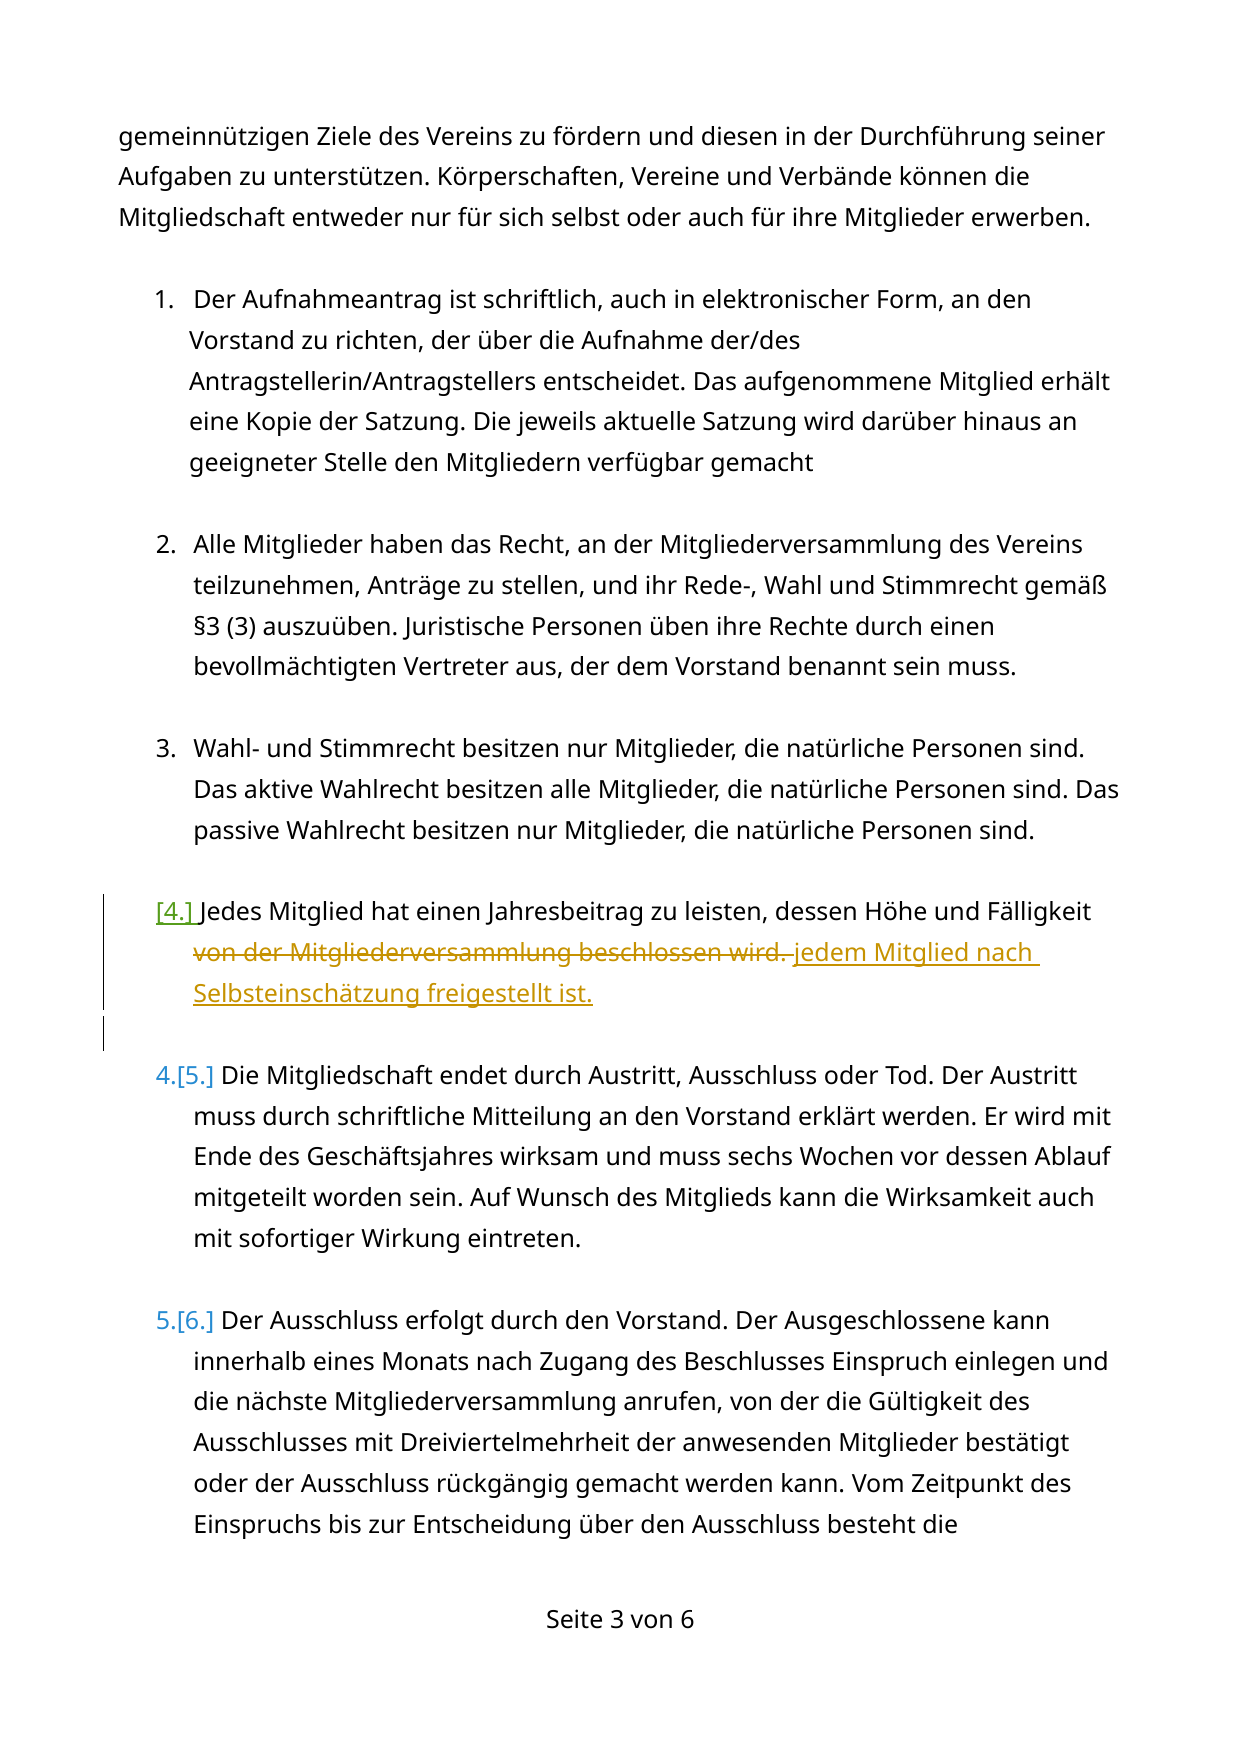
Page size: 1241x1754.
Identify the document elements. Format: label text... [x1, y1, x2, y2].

list Der Aufnahmeantrag ist schriftlich, auch in elektronischer Form, an den Vorstand zu richten, der über die Aufnahme der/des Antragstellerin/Antragstellers entscheidet. Das aufgenommene Mitglied erhält eine Kopie der Satzung. Die jeweils aktuelle Satzung wird darüber hinaus an geeigneter Stelle den Mitgliedern verfügbar gemacht [153, 281, 1122, 520]
list Der Ausschluss erfolgt durch den Vorstand. Der Ausgeschlossene kann innerhalb eines Monats nach Zugang des Beschlusses Einspruch einlegen und die nächste Mitgliederversammlung anrufen, von der die Gültigkeit des Ausschlusses mit Dreiviertelmehrheit der anwesenden Mitglieder bestätigt oder der Ausschluss rückgängig gemacht werden kann. Vom Zeitpunkt des Einspruchs bis zur Entscheidung über den Ausschluss besteht die [156, 1302, 1122, 1541]
list Wahl- und Stimmrecht besitzen nur Mitglieder, die natürliche Personen sind. Das aktive Wahlrecht besitzen alle Mitglieder, die natürliche Personen sind. Das passive Wahlrecht besitzen nur Mitglieder, die natürliche Personen sind. [156, 731, 1122, 887]
list Die Mitgliedschaft endet durch Austritt, Ausschluss oder Tod. Der Austritt muss durch schriftliche Mitteilung an den Vorstand erklärt werden. Er wird mit Ende des Geschäftsjahres wirksam und muss sechs Wochen vor dessen Ablauf mitgeteilt worden sein. Auf Wunsch des Mitglieds kann die Wirksamkeit auch mit sofortiger Wirkung eintreten. [156, 1057, 1122, 1296]
text gemeinnützigen Ziele des Vereins zu fördern und diesen in der Durchführung seiner Aufgaben zu unterstützen. Körperschaften, Vereine und Verbände können die Mitgliedschaft entweder nur für sich selbst oder auch für ihre Mitglieder erwerben. [118, 118, 1122, 234]
list Jedes Mitglied hat einen Jahresbeitrag zu leisten, dessen Höhe und Fälligkeit jedem Mitglied nach Selbsteinschätzung freigestellt ist. [156, 894, 1122, 1010]
list Alle Mitglieder haben das Recht, an der Mitgliederversammlung des Vereins teilzunehmen, Anträge zu stellen, und ihr Rede-, Wahl und Stimmrecht gemäß §3 (3) auszuüben. Juristische Personen üben ihre Rechte durch einen bevollmächtigten Vertreter aus, der dem Vorstand benannt sein muss. [156, 526, 1122, 724]
